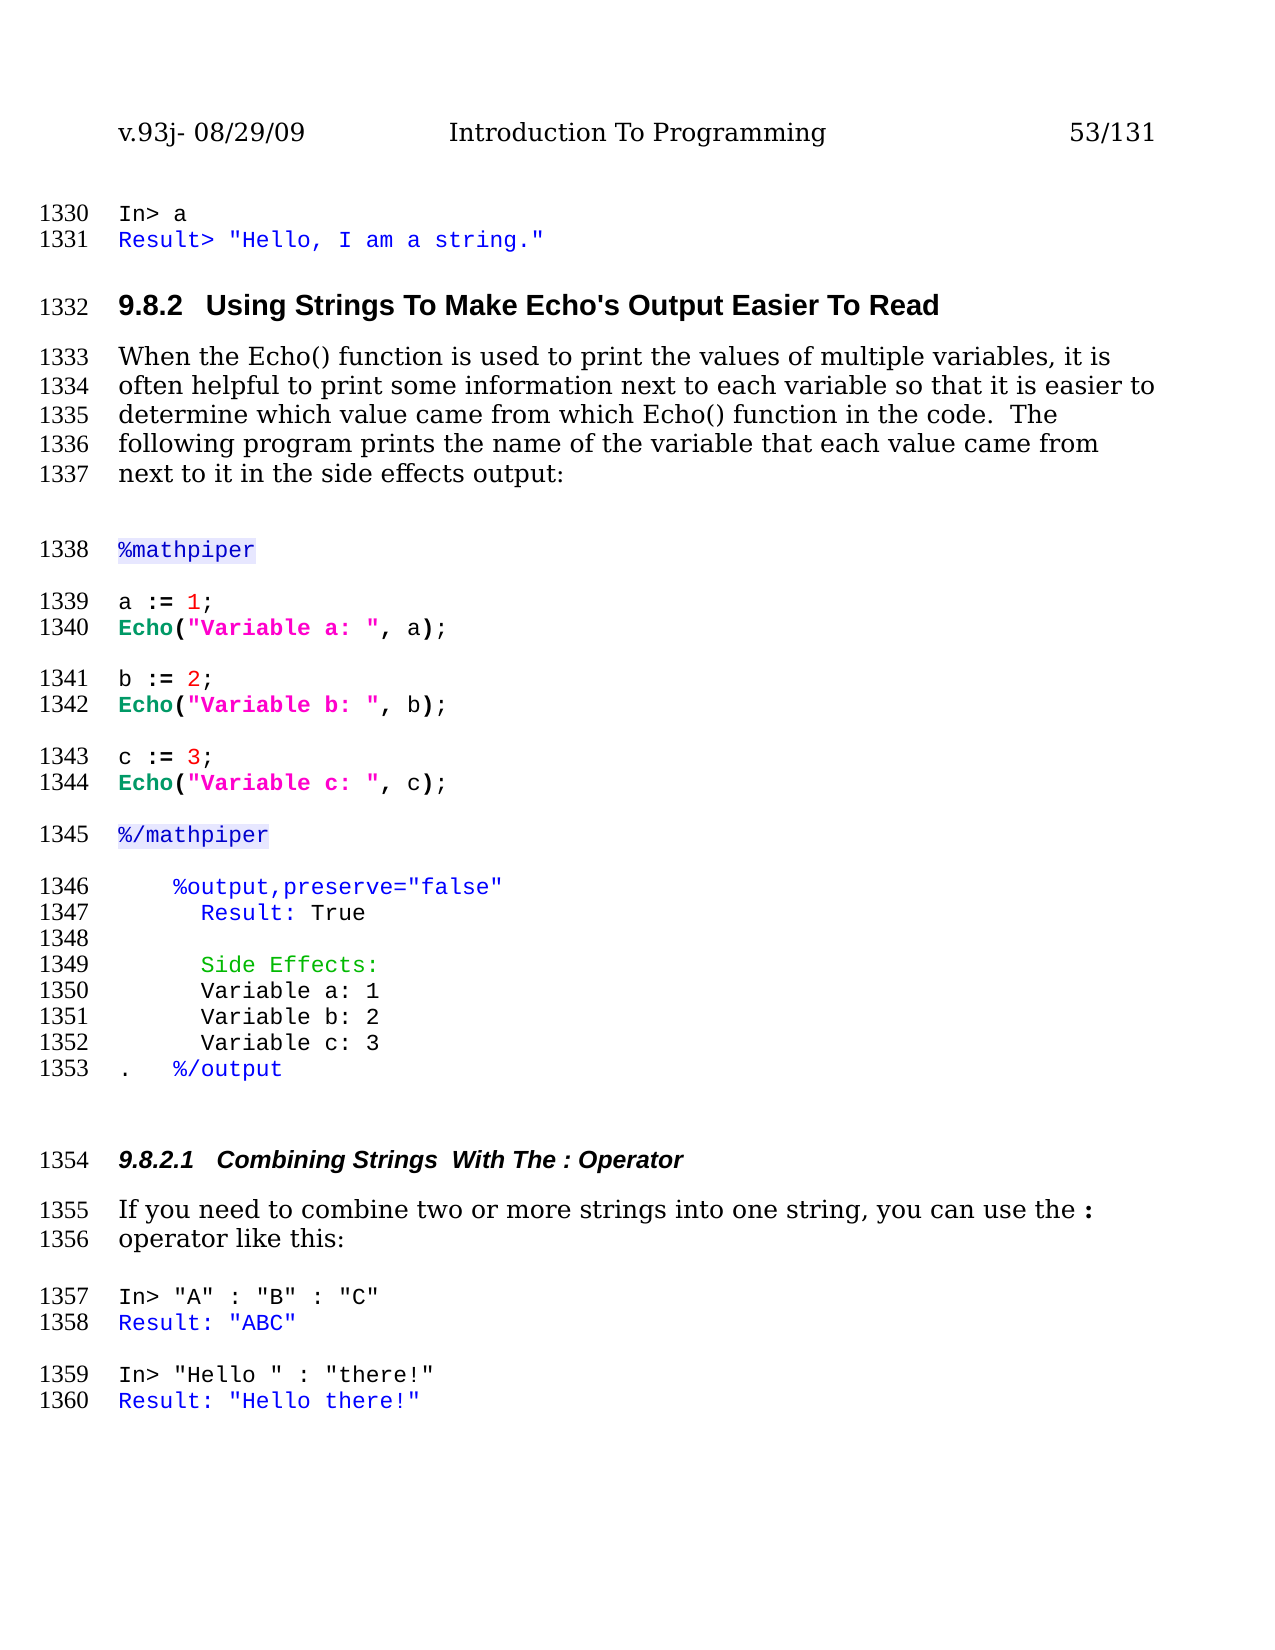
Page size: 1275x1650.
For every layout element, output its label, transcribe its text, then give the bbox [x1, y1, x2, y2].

text Side Effects: [118, 953, 1157, 979]
text Result> "Hello, I am a string." [118, 229, 1157, 254]
text %output,preserve="false" [118, 875, 1157, 901]
text . %/output [118, 1057, 1157, 1083]
text When the Echo() function is used to print the values of multiple variables, it is often helpful to print some information next to each variable so that it is easier to determine which value came from which Echo() function in the code. The following program prints the name of the variable that each value came from next to it in the side effects output: [118, 342, 1157, 488]
subtitle Using Strings To Make Echo's Output Easier To Read [118, 288, 1157, 321]
text c := 3; [118, 746, 1157, 772]
text Echo("Variable b: ", b); [118, 694, 1157, 720]
text In> a [118, 203, 1157, 229]
text b := 2; [118, 668, 1157, 694]
text Variable c: 3 [118, 1031, 1157, 1057]
text Result: "Hello there!" [118, 1389, 1157, 1415]
text Result: "ABC" [118, 1311, 1157, 1337]
text %/mathpiper [118, 823, 1157, 849]
text Result: True [118, 901, 1157, 927]
text If you need to combine two or more strings into one string, you can use the : operator like this: [118, 1195, 1157, 1253]
text %mathpiper [118, 538, 1157, 564]
text Echo("Variable a: ", a); [118, 616, 1157, 642]
text In> "Hello " : "there!" [118, 1363, 1157, 1389]
subtitle Combining Strings With The : Operator [118, 1145, 1157, 1174]
text a := 1; [118, 590, 1157, 616]
text Echo("Variable c: ", c); [118, 772, 1157, 797]
text Variable b: 2 [118, 1005, 1157, 1031]
text In> "A" : "B" : "C" [118, 1285, 1157, 1311]
text Variable a: 1 [118, 979, 1157, 1005]
